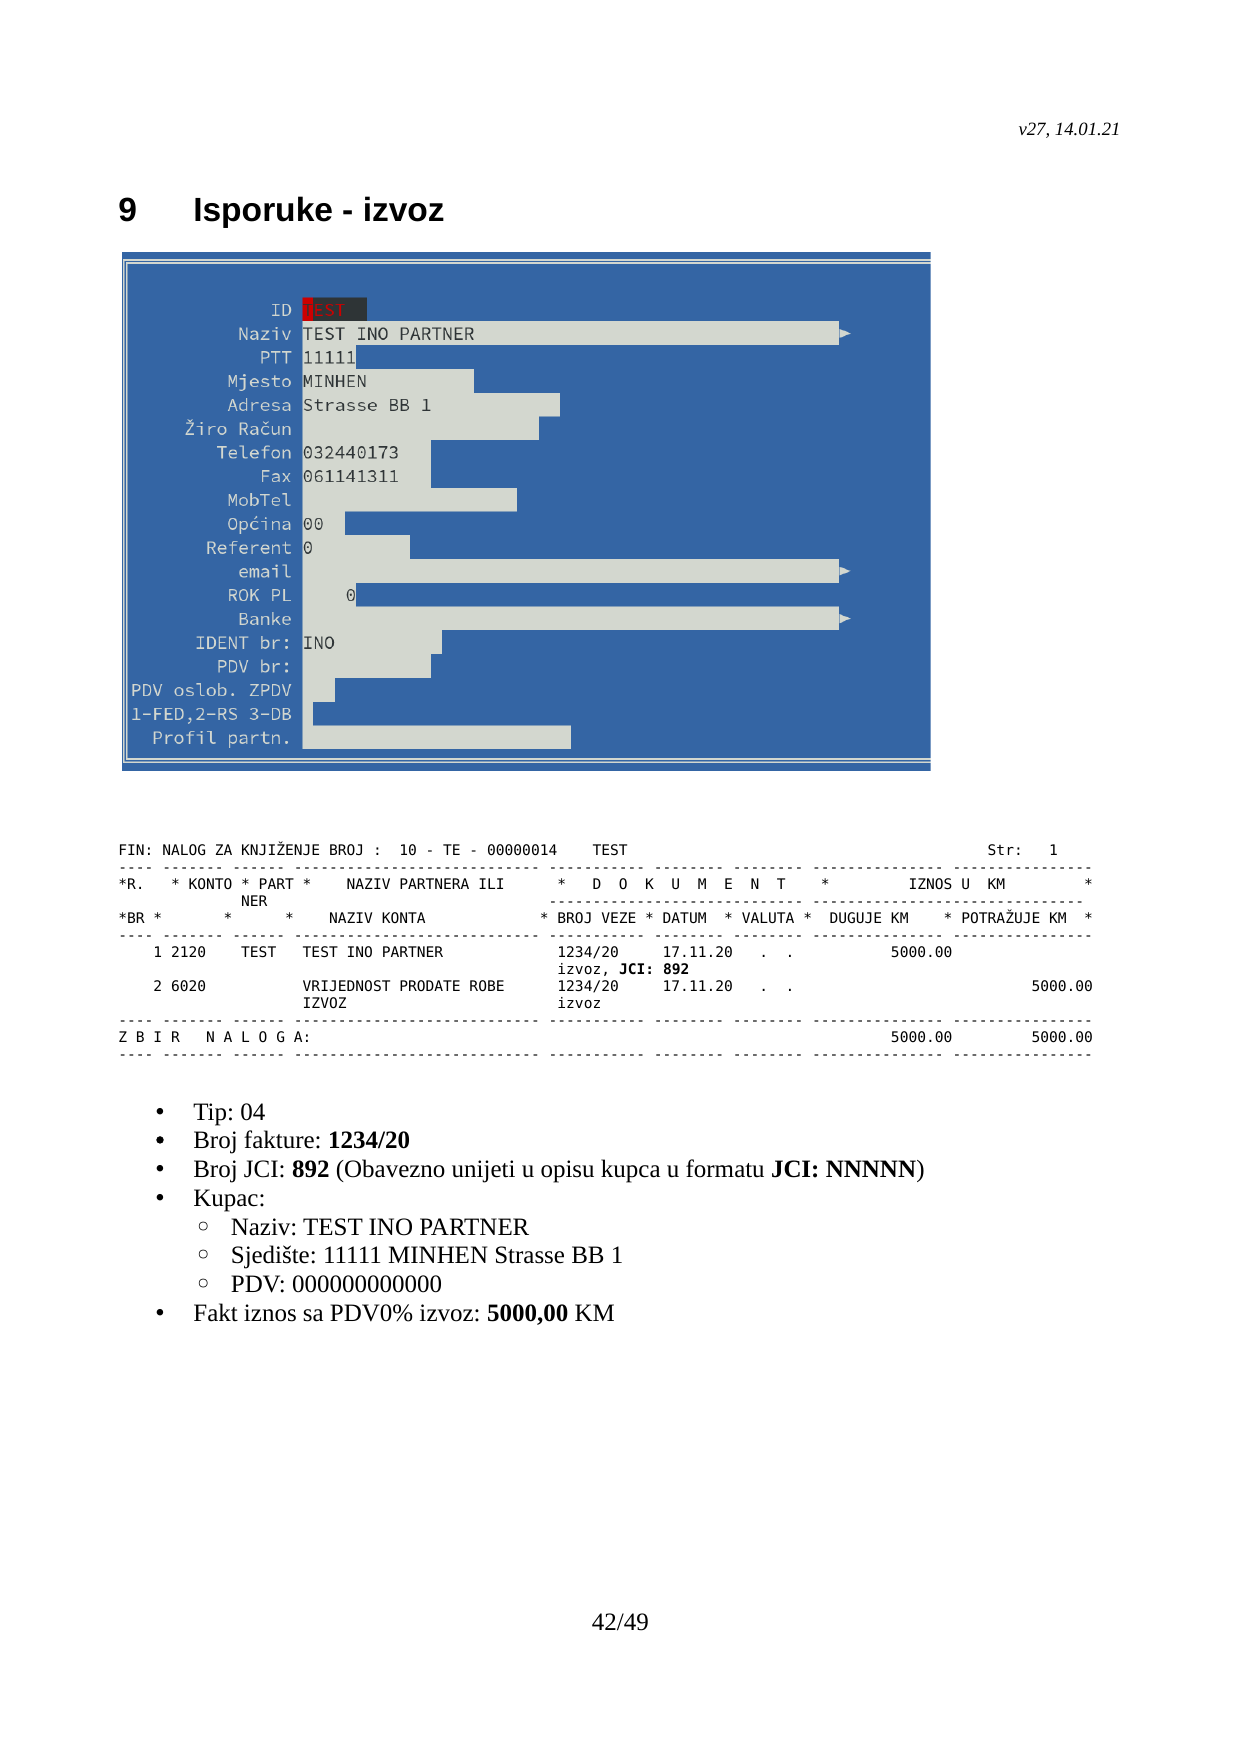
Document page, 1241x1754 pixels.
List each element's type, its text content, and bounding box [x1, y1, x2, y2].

text FIN: NALOG ZA KNJIŽENJE BROJ : 10 - TE - 00000014 TEST Str: 1 [118, 842, 1122, 859]
text Z B I R N A L O G A: 5000.00 5000.00 [118, 1029, 1122, 1046]
text ---- ------- ------ ---------------------------- ----------- -------- -------- --------------- ---------------- [118, 859, 1122, 876]
text izvoz, JCI: 892 [118, 961, 1122, 978]
text ---- ------- ------ ---------------------------- ----------- -------- -------- --------------- ---------------- [118, 1046, 1122, 1063]
list PDV: 000000000000 [193, 1269, 1122, 1298]
list Broj JCI: 892 (Obavezno unijeti u opisu kupca u formatu JCI: NNNNN) [156, 1154, 1122, 1183]
text IZVOZ izvoz [118, 995, 1122, 1012]
text *BR * * * NAZIV KONTA * BROJ VEZE * DATUM * VALUTA * DUGUJE KM * POTRAŽUJE KM * [118, 910, 1122, 927]
text *R. * KONTO * PART * NAZIV PARTNERA ILI * D O K U M E N T * IZNOS U KM * [118, 876, 1122, 893]
list Tip: 04 [156, 1097, 1122, 1125]
text 2 6020 VRIJEDNOST PRODATE ROBE 1234/20 17.11.20 . . 5000.00 [118, 978, 1122, 995]
list Sjedište: 11111 MINHEN Strasse BB 1 [193, 1240, 1122, 1269]
text ---- ------- ------ ---------------------------- ----------- -------- -------- --------------- ---------------- [118, 927, 1122, 944]
picture [122, 252, 931, 771]
list Broj fakture: 1234/20 [156, 1125, 1122, 1154]
list Fakt iznos sa PDV0% izvoz: 5000,00 KM [156, 1298, 1122, 1327]
subtitle Isporuke - izvoz [118, 190, 1122, 229]
list Naziv: TEST INO PARTNER [193, 1212, 1122, 1240]
list Kupac: [156, 1183, 1122, 1212]
text NER ----------------------------- ------------------------------- [118, 893, 1122, 910]
text ---- ------- ------ ---------------------------- ----------- -------- -------- --------------- ---------------- [118, 1012, 1122, 1029]
text 1 2120 TEST TEST INO PARTNER 1234/20 17.11.20 . . 5000.00 [118, 944, 1122, 961]
